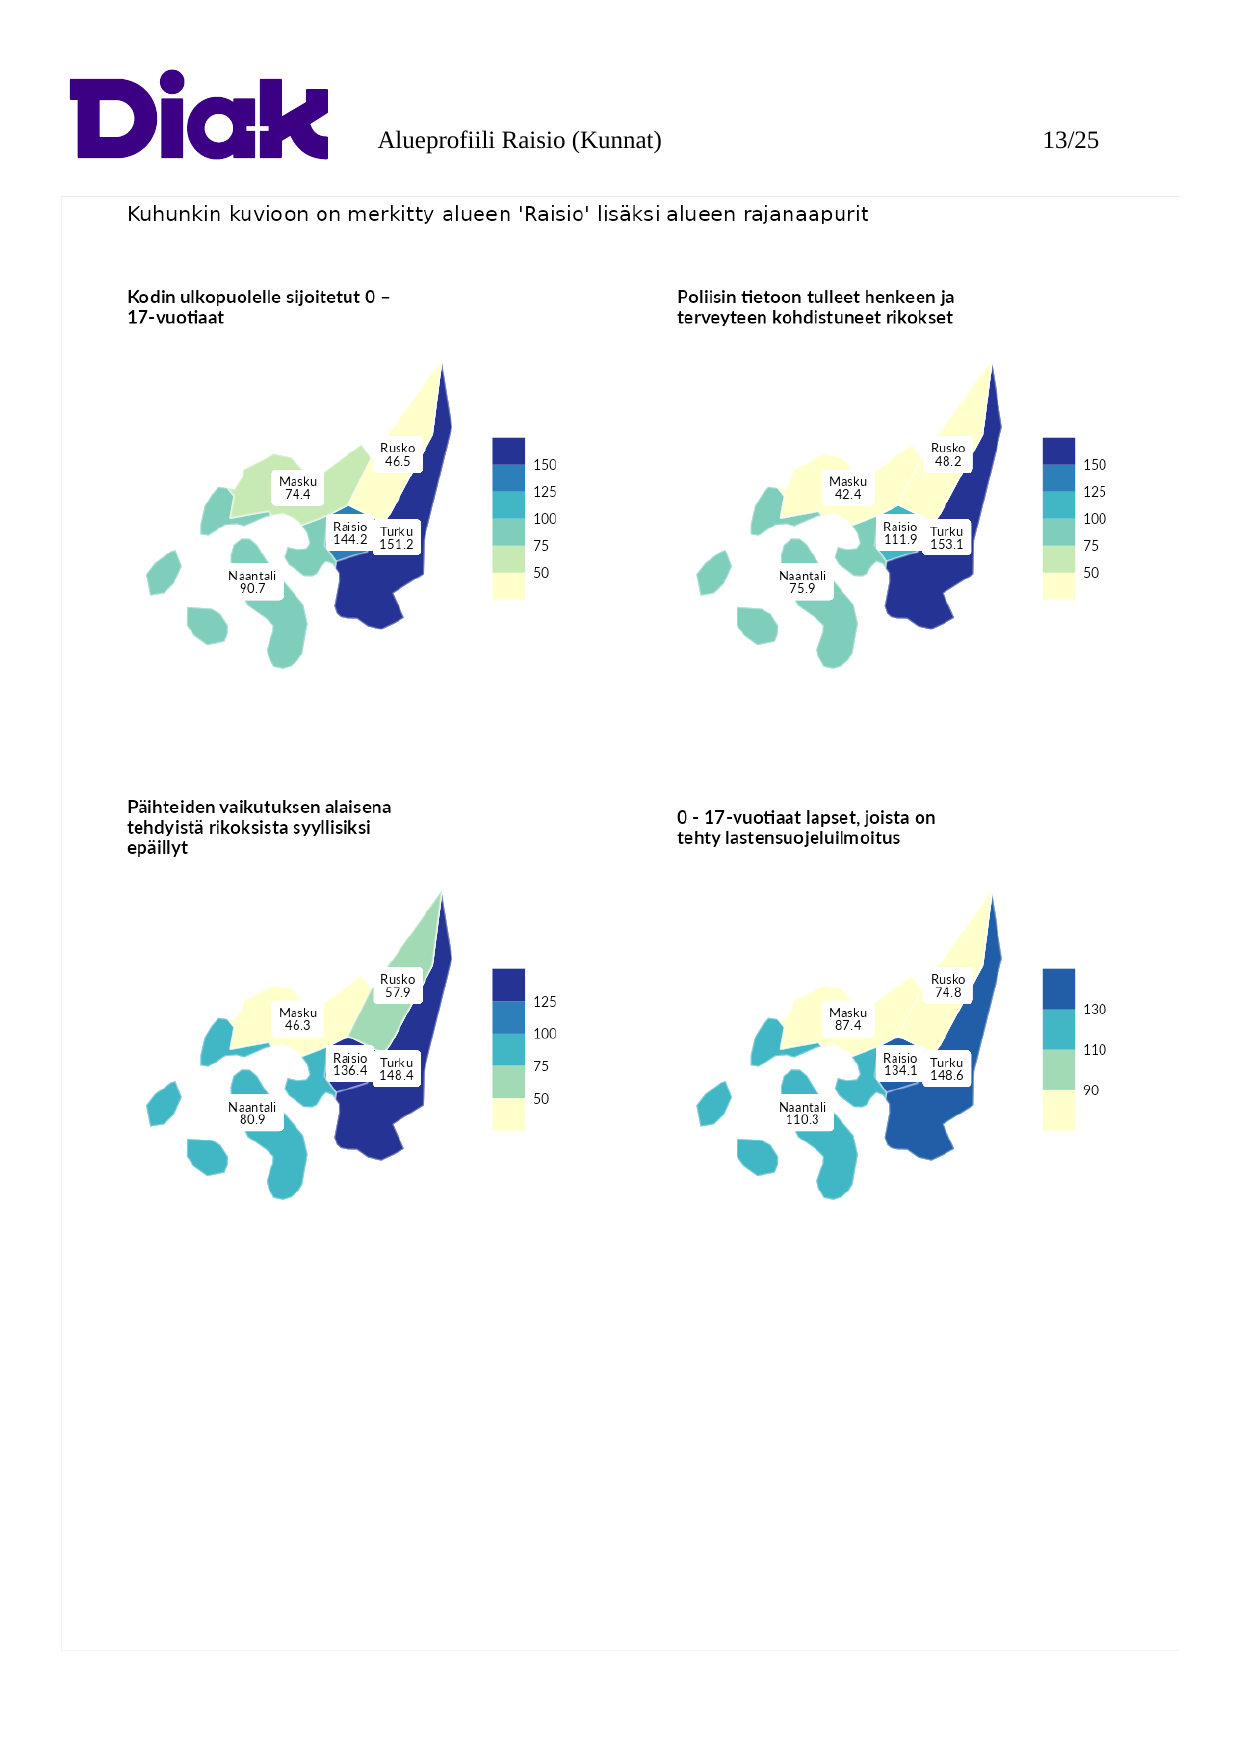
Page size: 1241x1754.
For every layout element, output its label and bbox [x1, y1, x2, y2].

picture [61, 196, 1179, 1651]
